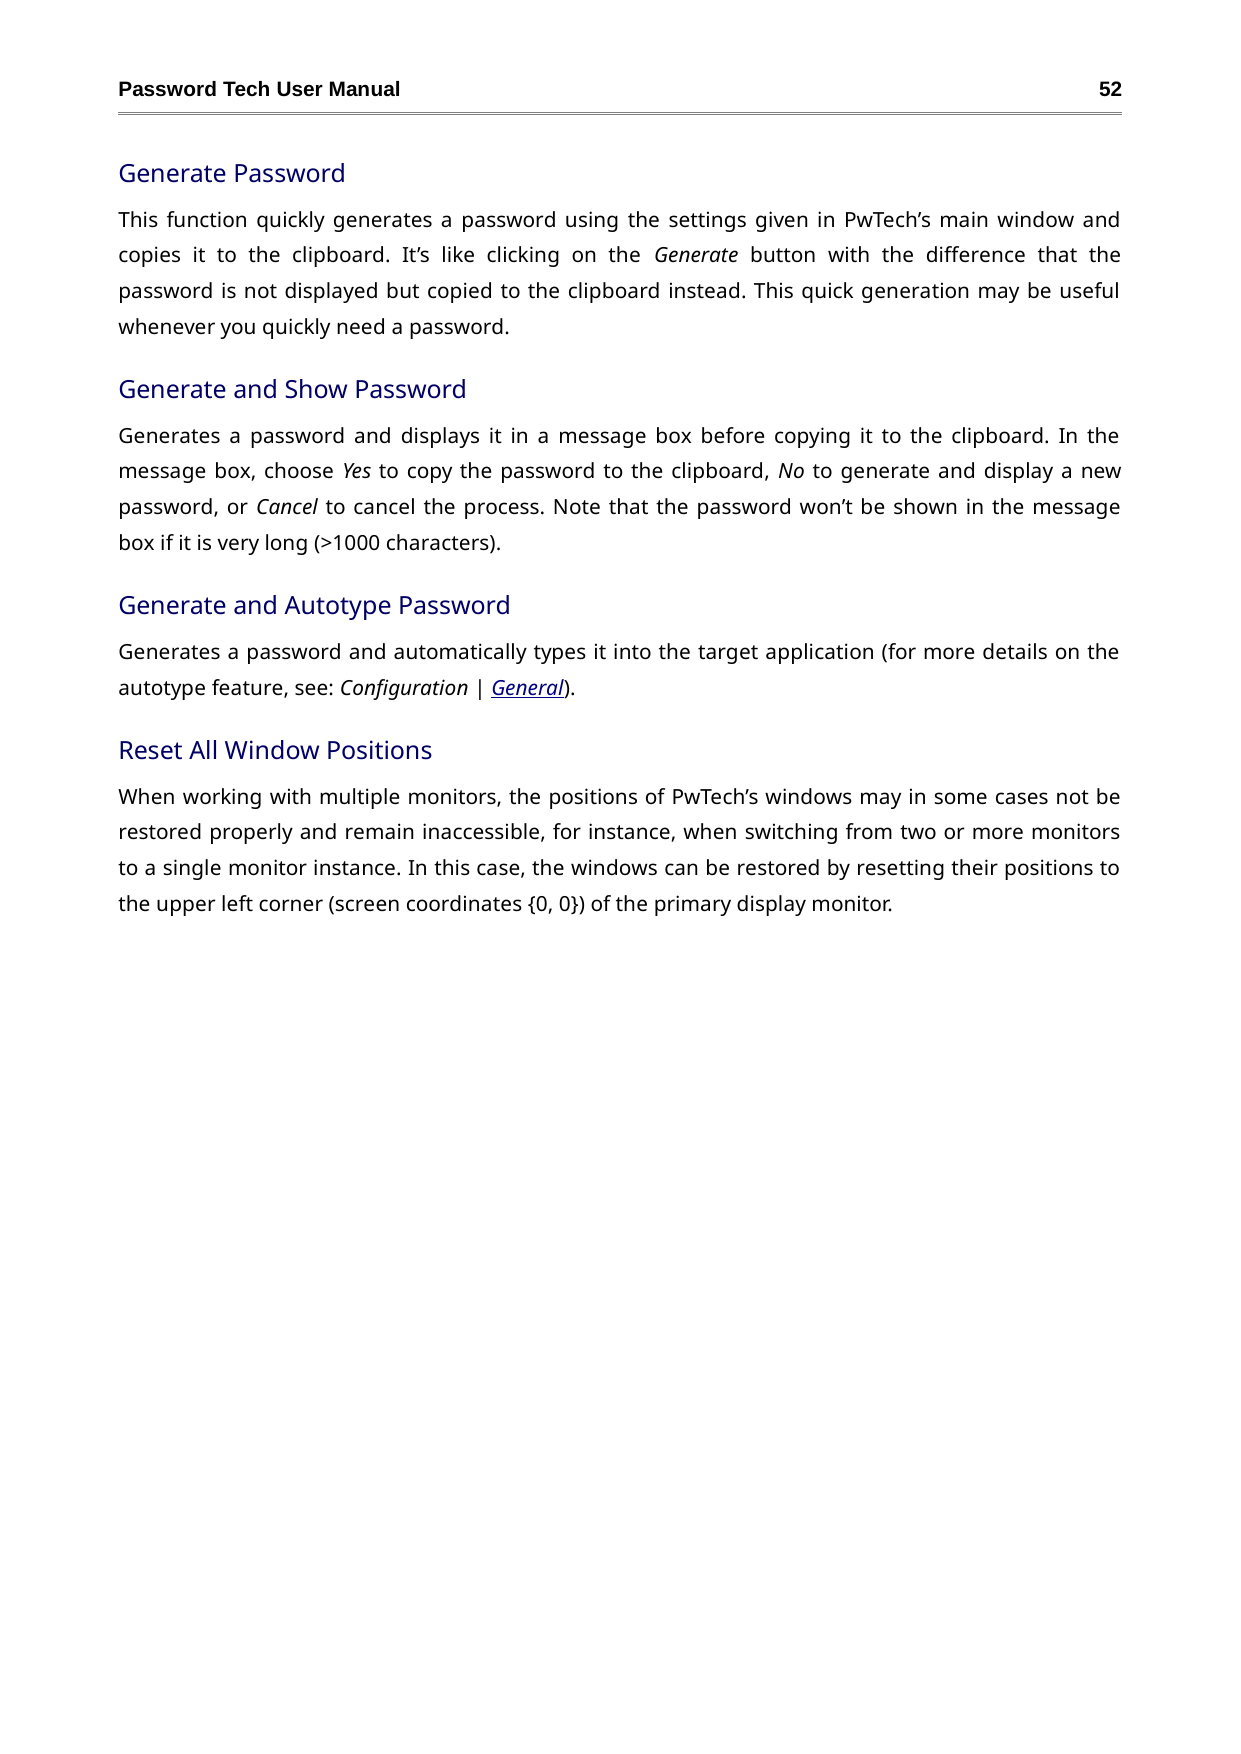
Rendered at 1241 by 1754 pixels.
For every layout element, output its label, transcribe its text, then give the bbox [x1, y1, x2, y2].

text Generates a password and displays it in a message box before copying it to the clipboard. In the message box, choose Yes to copy the password to the clipboard, No to generate and display a new password, or Cancel to cancel the process. Note that the password won’t be shown in the message box if it is very long (>1000 characters). [118, 421, 1122, 556]
subtitle Reset All Window Positions [118, 733, 1122, 767]
text This function quickly generates a password using the settings given in PwTech’s main window and copies it to the clipboard. It’s like clicking on the Generate button with the difference that the password is not displayed but copied to the clipboard instead. This quick generation may be useful whenever you quickly need a password. [118, 205, 1122, 340]
subtitle Generate and Show Password [118, 372, 1122, 406]
subtitle Generate Password [118, 156, 1122, 190]
subtitle Generate and Autotype Password [118, 588, 1122, 622]
text When working with multiple monitors, the positions of PwTech’s windows may in some cases not be restored properly and remain inaccessible, for instance, when switching from two or more monitors to a single monitor instance. In this case, the windows can be restored by resetting their positions to the upper left corner (screen coordinates {0, 0}) of the primary display monitor. [118, 782, 1122, 917]
text Generates a password and automatically types it into the target application (for more details on the autotype feature, see: Configuration | General). [118, 637, 1122, 701]
